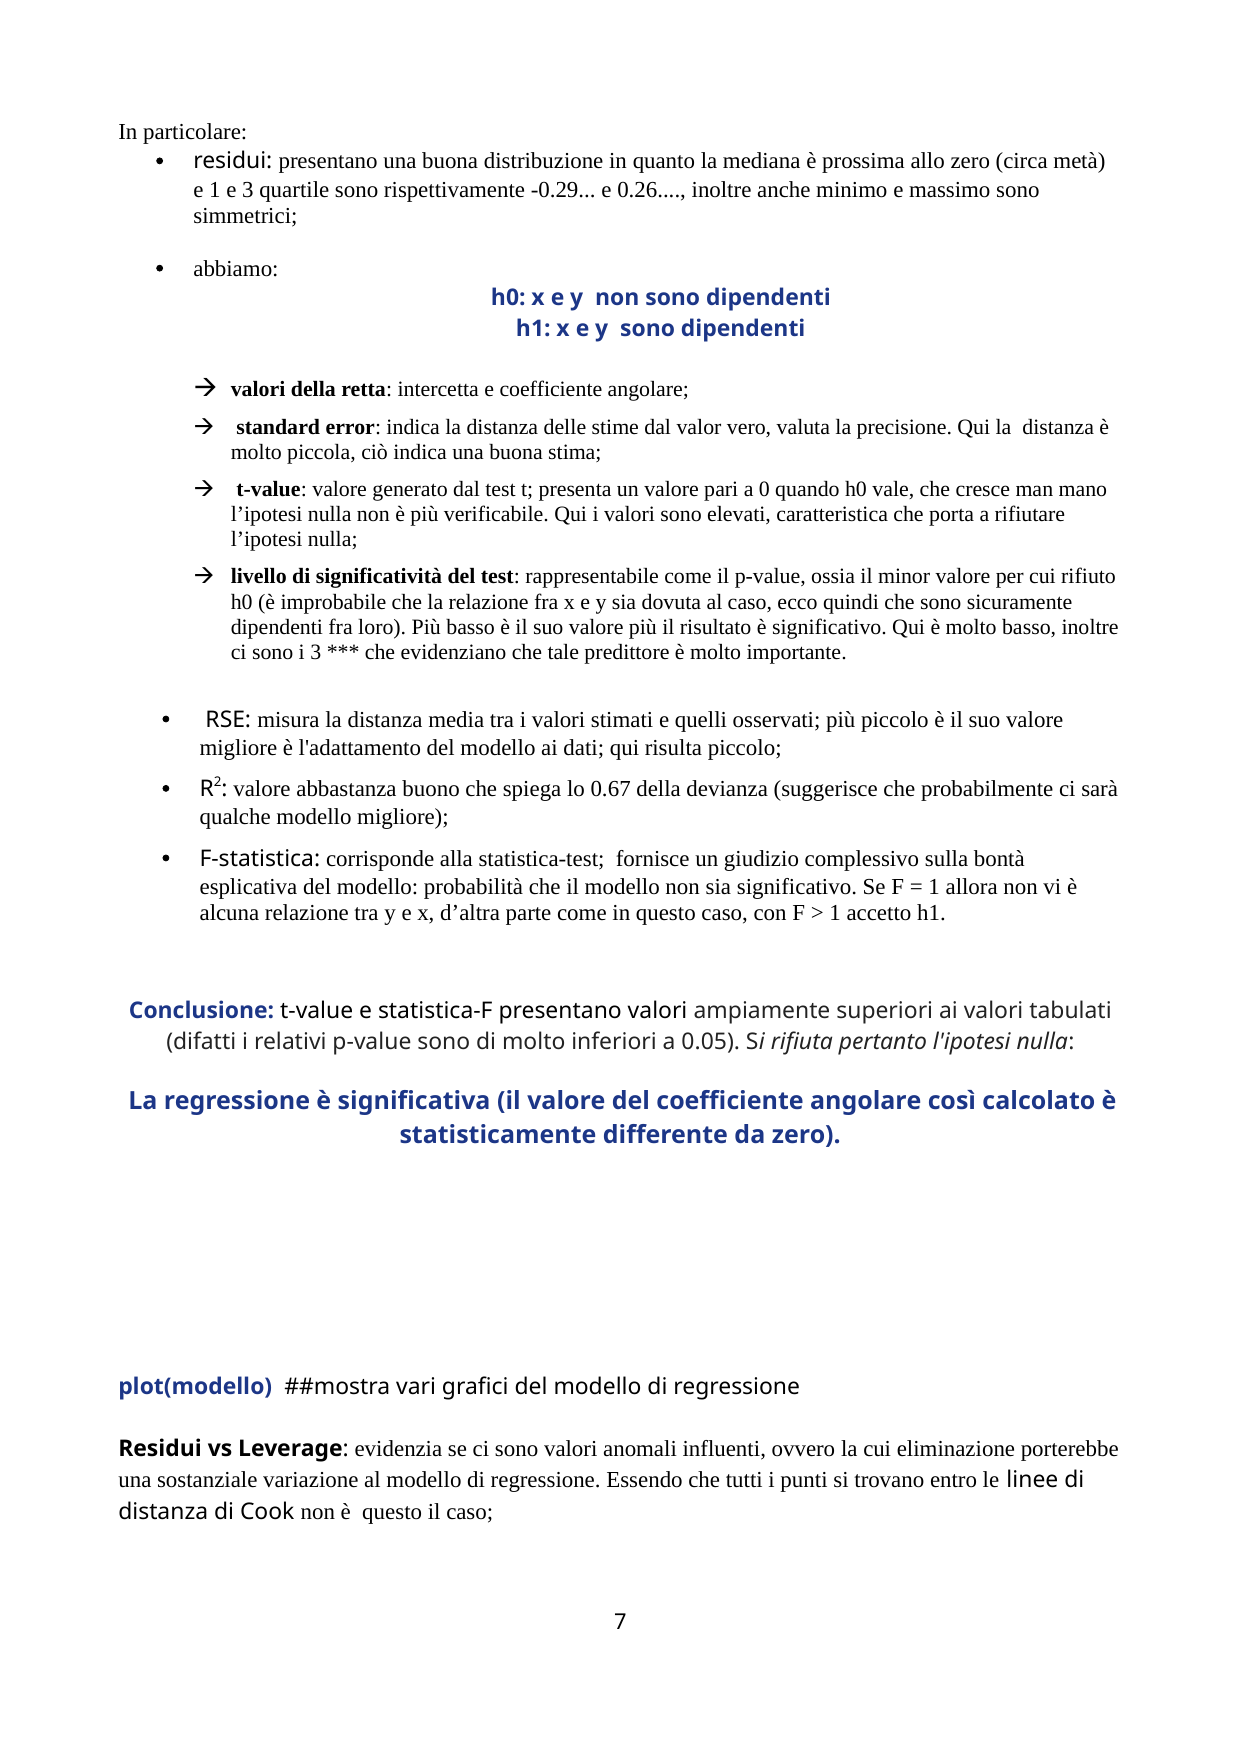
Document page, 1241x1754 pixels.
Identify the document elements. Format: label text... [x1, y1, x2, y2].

list F-statistica: corrisponde alla statistica-test; fornisce un giudizio complessivo sulla bontà esplicativa del modello: probabilità che il modello non sia significativo. Se F = 1 allora non vi è alcuna relazione tra y e x, d’altra parte come in questo caso, con F > 1 accetto h1. [162, 841, 1122, 925]
list RSE: misura la distanza media tra i valori stimati e quelli osservati; più piccolo è il suo valore migliore è l'adattamento del modello ai dati; qui risulta piccolo; [162, 702, 1122, 760]
text In particolare: [118, 118, 1122, 144]
list t-value: valore generato dal test t; presenta un valore pari a 0 quando h0 vale, che cresce man mano l’ipotesi nulla non è più verificabile. Qui i valori sono elevati, caratteristica che porta a rifiutare l’ipotesi nulla; [193, 476, 1122, 552]
text Residui vs Leverage: evidenzia se ci sono valori anomali influenti, ovvero la cui eliminazione porterebbe una sostanziale variazione al modello di regressione. Essendo che tutti i punti si trovano entro le linee di distanza di Cook non è questo il caso; [118, 1432, 1122, 1526]
text plot(modello) ##mostra vari grafici del modello di regressione [118, 1369, 1122, 1401]
list residui: presentano una buona distribuzione in quanto la mediana è prossima allo zero (circa metà) e 1 e 3 quartile sono rispettivamente -0.29... e 0.26...., inoltre anche minimo e massimo sono simmetrici; [156, 144, 1122, 228]
list R2: valore abbastanza buono che spiega lo 0.67 della devianza (suggerisce che probabilmente ci sarà qualche modello migliore); [162, 772, 1122, 829]
text La regressione è significativa (il valore del coefficiente angolare così calcolato è statisticamente differente da zero). [118, 1083, 1122, 1151]
list h0: x e y non sono dipendenti [156, 281, 1122, 312]
list abbiamo: [156, 255, 1122, 281]
list valori della retta: intercetta e coefficiente angolare; [193, 376, 1122, 402]
list h1: x e y sono dipendenti [156, 312, 1122, 344]
list standard error: indica la distanza delle stime dal valor vero, valuta la precisione. Qui la distanza è molto piccola, ciò indica una buona stima; [193, 414, 1122, 464]
text Conclusione: t-value e statistica-F presentano valori ampiamente superiori ai valori tabulati (difatti i relativi p-value sono di molto inferiori a 0.05). Si rifiuta pertanto l'ipotesi nulla: [118, 994, 1122, 1056]
list livello di significatività del test: rappresentabile come il p-value, ossia il minor valore per cui rifiuto h0 (è improbabile che la relazione fra x e y sia dovuta al caso, ecco quindi che sono sicuramente dipendenti fra loro). Più basso è il suo valore più il risultato è significativo. Qui è molto basso, inoltre ci sono i 3 *** che evidenziano che tale predittore è molto importante. [193, 563, 1122, 664]
